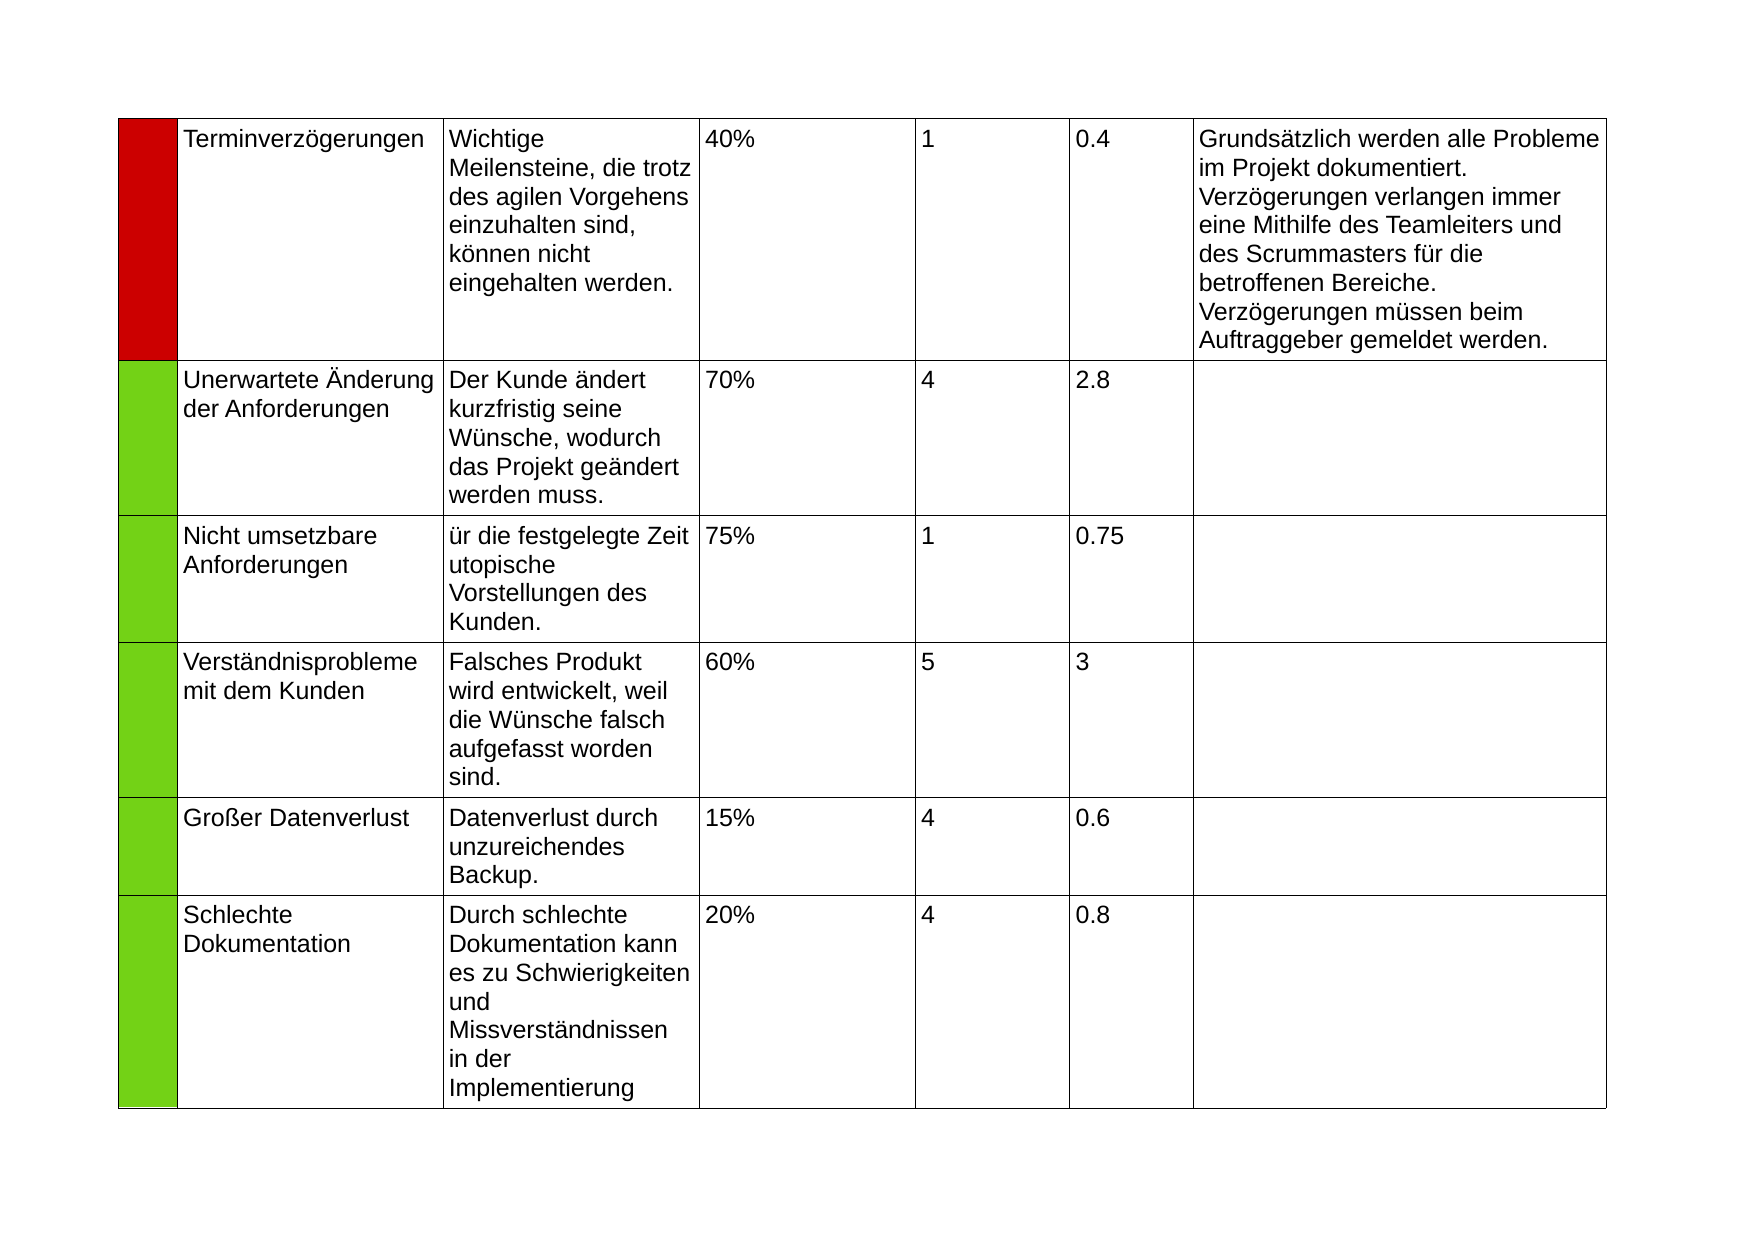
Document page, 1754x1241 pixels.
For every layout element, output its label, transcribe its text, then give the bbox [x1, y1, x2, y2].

table_cell Grundsätzlich werden alle Probleme im Projekt dokumentiert. Verzögerungen verlangen immer eine Mithilfe des Teamleiters und des Scrummasters für die betroffenen Bereiche. Verzögerungen müssen beim Auftraggeber gemeldet werden. [1194, 119, 1606, 360]
table_cell 1 [916, 119, 1069, 360]
table_cell 3 [1070, 643, 1193, 797]
table_cell 2,8 [1070, 361, 1193, 515]
table_cell Datenverlust durch unzureichendes Backup. [444, 798, 699, 895]
table_cell [119, 516, 177, 642]
table_cell Wichtige Meilensteine, die trotz des agilen Vorgehens einzuhalten sind, können nicht eingehalten werden. [444, 119, 699, 360]
table_cell [119, 896, 177, 1107]
table_cell 70% [700, 361, 915, 515]
table_cell Großer Datenverlust [178, 798, 443, 895]
table_cell Terminverzögerungen [178, 119, 443, 360]
table_cell [119, 798, 177, 895]
table_cell 15% [700, 798, 915, 895]
table_cell Nicht umsetzbare Anforderungen [178, 516, 443, 642]
table_cell [1194, 798, 1606, 895]
table_cell 0,4 [1070, 119, 1193, 360]
table_cell Verständnisprobleme mit dem Kunden [178, 643, 443, 797]
table_cell 75% [700, 516, 915, 642]
table_cell [1194, 516, 1606, 642]
table_cell 4 [916, 798, 1069, 895]
table_cell 60% [700, 643, 915, 797]
table_cell [119, 361, 177, 515]
table_cell 20% [700, 896, 915, 1107]
table_cell Schlechte Dokumentation [178, 896, 443, 1107]
table_cell Unerwartete Änderung der Anforderungen [178, 361, 443, 515]
table_cell 4 [916, 361, 1069, 515]
table_cell 1 [916, 516, 1069, 642]
table_cell [1194, 643, 1606, 797]
table_cell 5 [916, 643, 1069, 797]
table_cell ür die festgelegte Zeit utopische Vorstellungen des Kunden. [444, 516, 699, 642]
table_cell [119, 119, 177, 360]
table_cell 4 [916, 896, 1069, 1107]
table_cell 0,75 [1070, 516, 1193, 642]
table_cell 0,8 [1070, 896, 1193, 1107]
table_cell [1194, 896, 1606, 1107]
table_cell 40% [700, 119, 915, 360]
table_cell Falsches Produkt wird entwickelt, weil die Wünsche falsch aufgefasst worden sind. [444, 643, 699, 797]
table_cell [119, 643, 177, 797]
table_cell Der Kunde ändert kurzfristig seine Wünsche, wodurch das Projekt geändert werden muss. [444, 361, 699, 515]
table_cell Durch schlechte Dokumentation kann es zu Schwierigkeiten und Missverständnissen in der Implementierung [444, 896, 699, 1107]
table_cell 0,6 [1070, 798, 1193, 895]
table_cell [1194, 361, 1606, 515]
